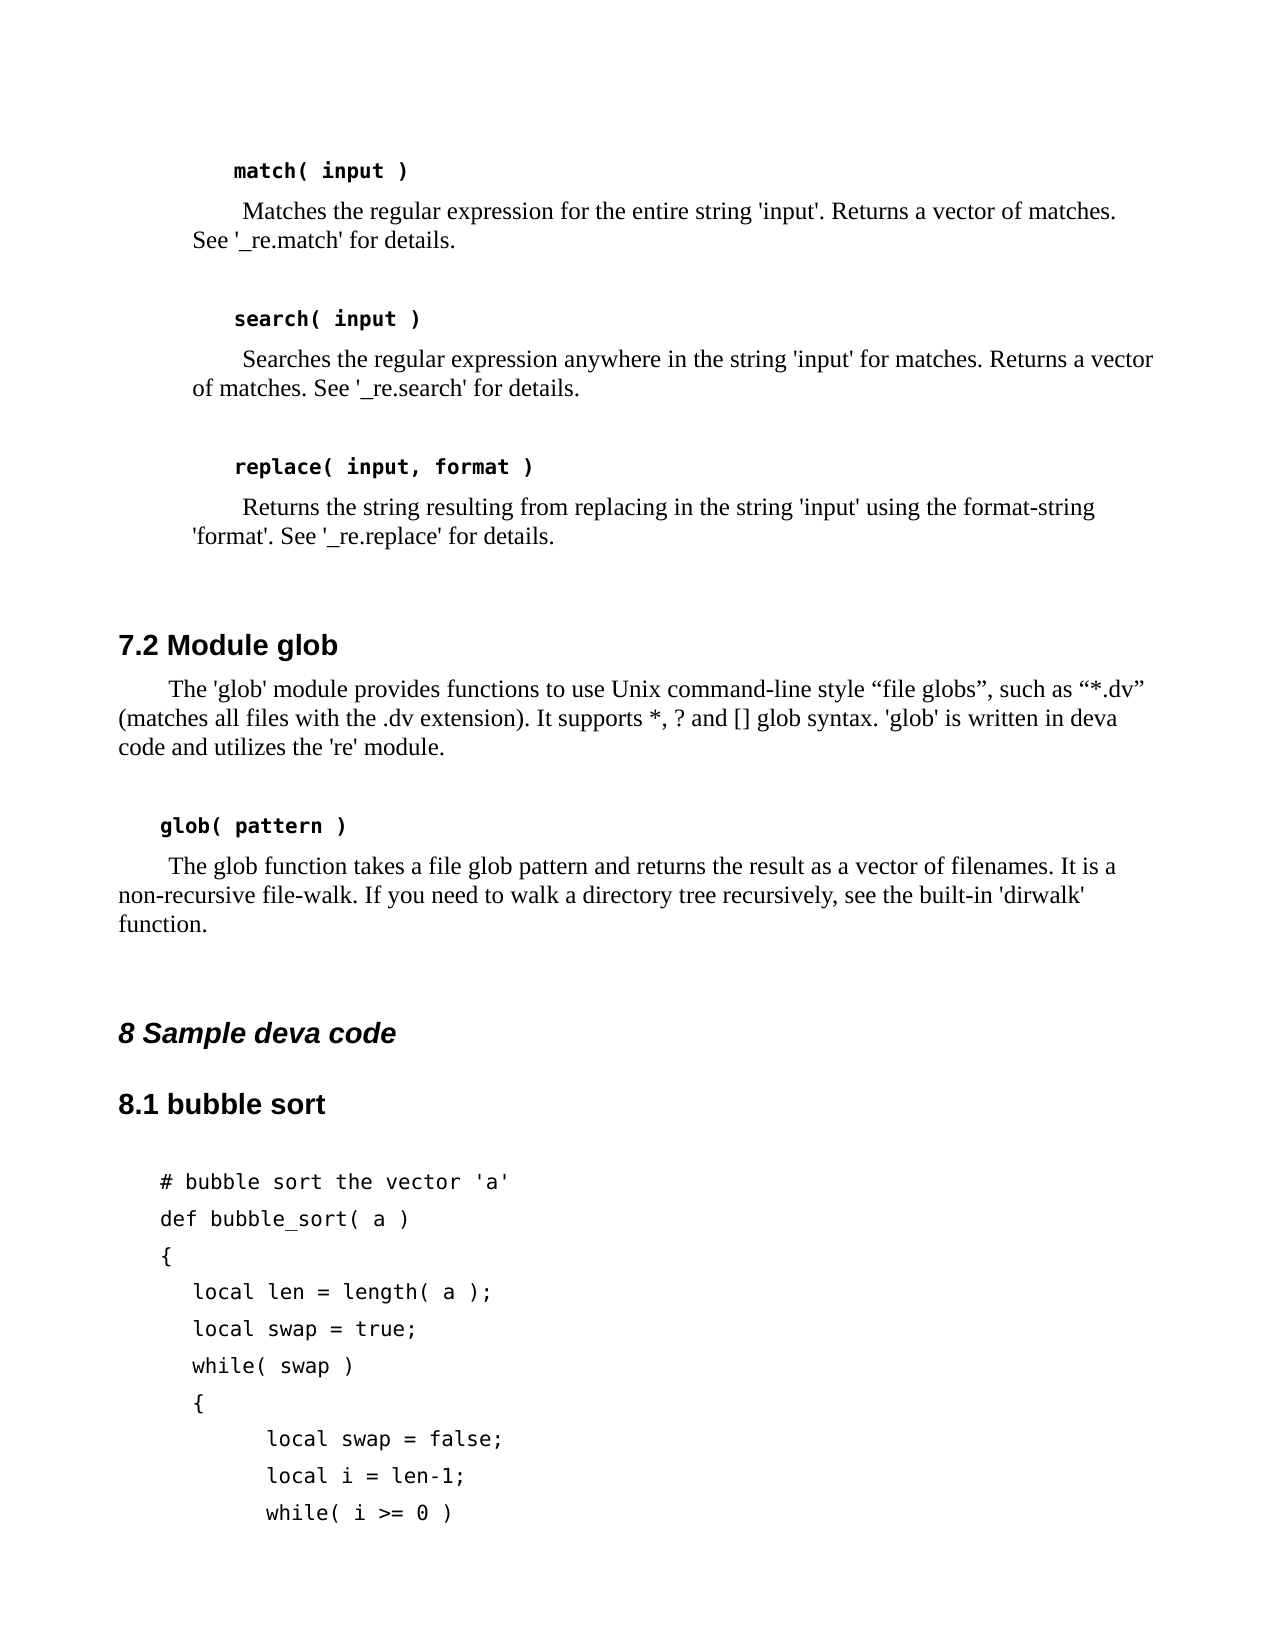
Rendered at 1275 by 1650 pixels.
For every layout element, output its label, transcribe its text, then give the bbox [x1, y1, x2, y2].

subtitle 7.2 Module glob [118, 628, 1157, 662]
text local i = len-1; [118, 1464, 1157, 1488]
text Returns the string resulting from replacing in the string 'input' using the format-string 'format'. See '_re.replace' for details. [192, 492, 1157, 550]
text glob( pattern ) [118, 814, 1157, 839]
text # bubble sort the vector 'a' [118, 1170, 1157, 1194]
text while( swap ) [118, 1354, 1157, 1378]
text match( input ) [192, 159, 1157, 184]
text def bubble_sort( a ) [118, 1207, 1157, 1231]
text { [118, 1391, 1157, 1415]
text search( input ) [192, 307, 1157, 332]
text while( i >= 0 ) [118, 1501, 1157, 1525]
text replace( input, format ) [192, 455, 1157, 480]
text { [118, 1244, 1157, 1268]
text local swap = true; [118, 1317, 1157, 1341]
text Searches the regular expression anywhere in the string 'input' for matches. Returns a vector of matches. See '_re.search' for details. [192, 344, 1157, 402]
subtitle 8 Sample deva code [118, 1016, 1157, 1050]
text The glob function takes a file glob pattern and returns the result as a vector of filenames. It is a non-recursive file-walk. If you need to walk a directory tree recursively, see the built-in 'dirwalk' function. [118, 851, 1157, 937]
text local len = length( a ); [118, 1280, 1157, 1305]
text Matches the regular expression for the entire string 'input'. Returns a vector of matches. See '_re.match' for details. [192, 196, 1157, 254]
text local swap = false; [118, 1427, 1157, 1452]
text The 'glob' module provides functions to use Unix command-line style “file globs”, such as “*.dv” (matches all files with the .dv extension). It supports *, ? and [] glob syntax. 'glob' is written in deva code and utilizes the 're' module. [118, 674, 1157, 761]
subtitle 8.1 bubble sort [118, 1087, 1157, 1121]
